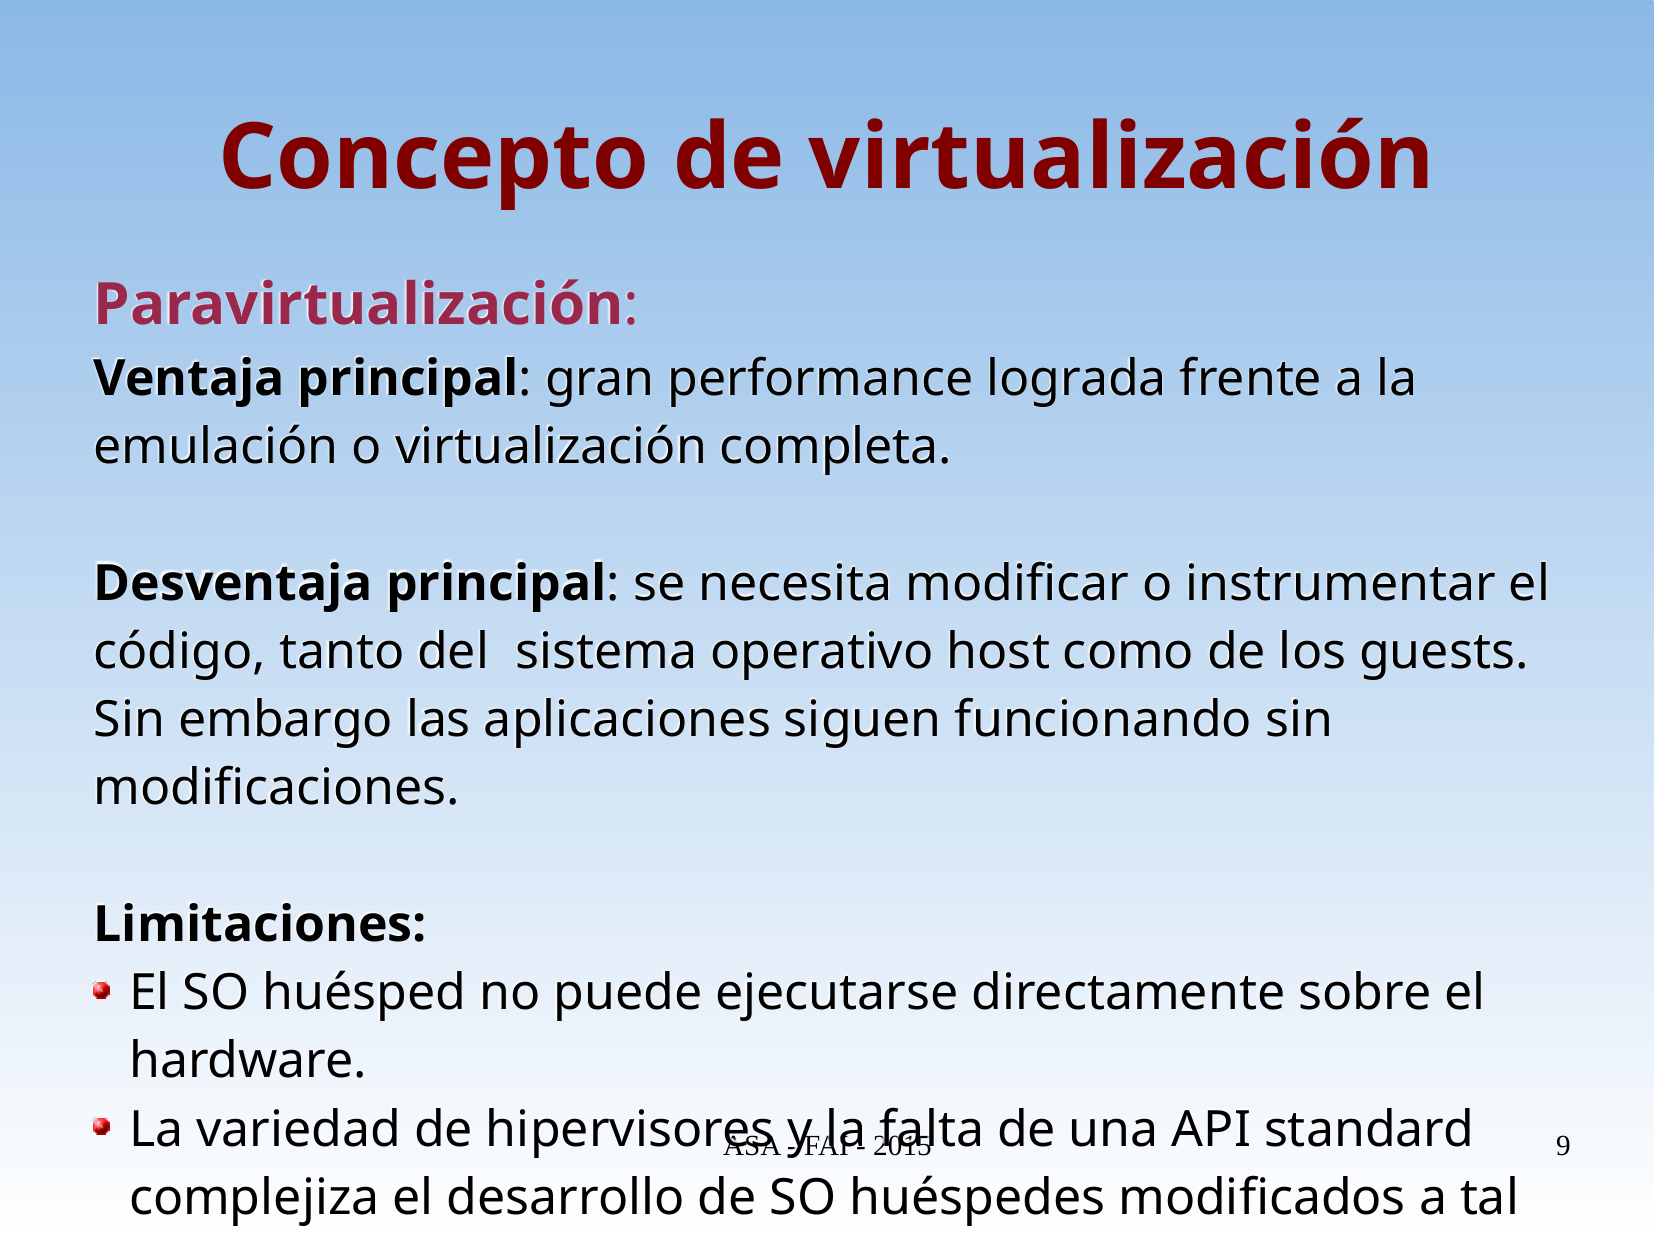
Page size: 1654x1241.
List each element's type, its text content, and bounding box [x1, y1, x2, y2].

title Concepto de virtualización [82, 49, 1571, 255]
picture [93, 1118, 110, 1135]
text_box Paravirtualización: Ventaja principal: gran performance lograda frente a la emulación o virtualización completa. Desventaja principal: se necesita modificar o instrumentar el código, tanto del sistema operativo host como de los guests. Sin embargo las aplicaciones siguen funcionando sin modificaciones. Limitaciones: El SO huésped no puede ejecutarse directamente sobre el hardware. La variedad de hipervisores y la falta de una API standard complejiza el desarrollo de SO huéspedes modificados a tal fin. [78, 255, 1575, 996]
